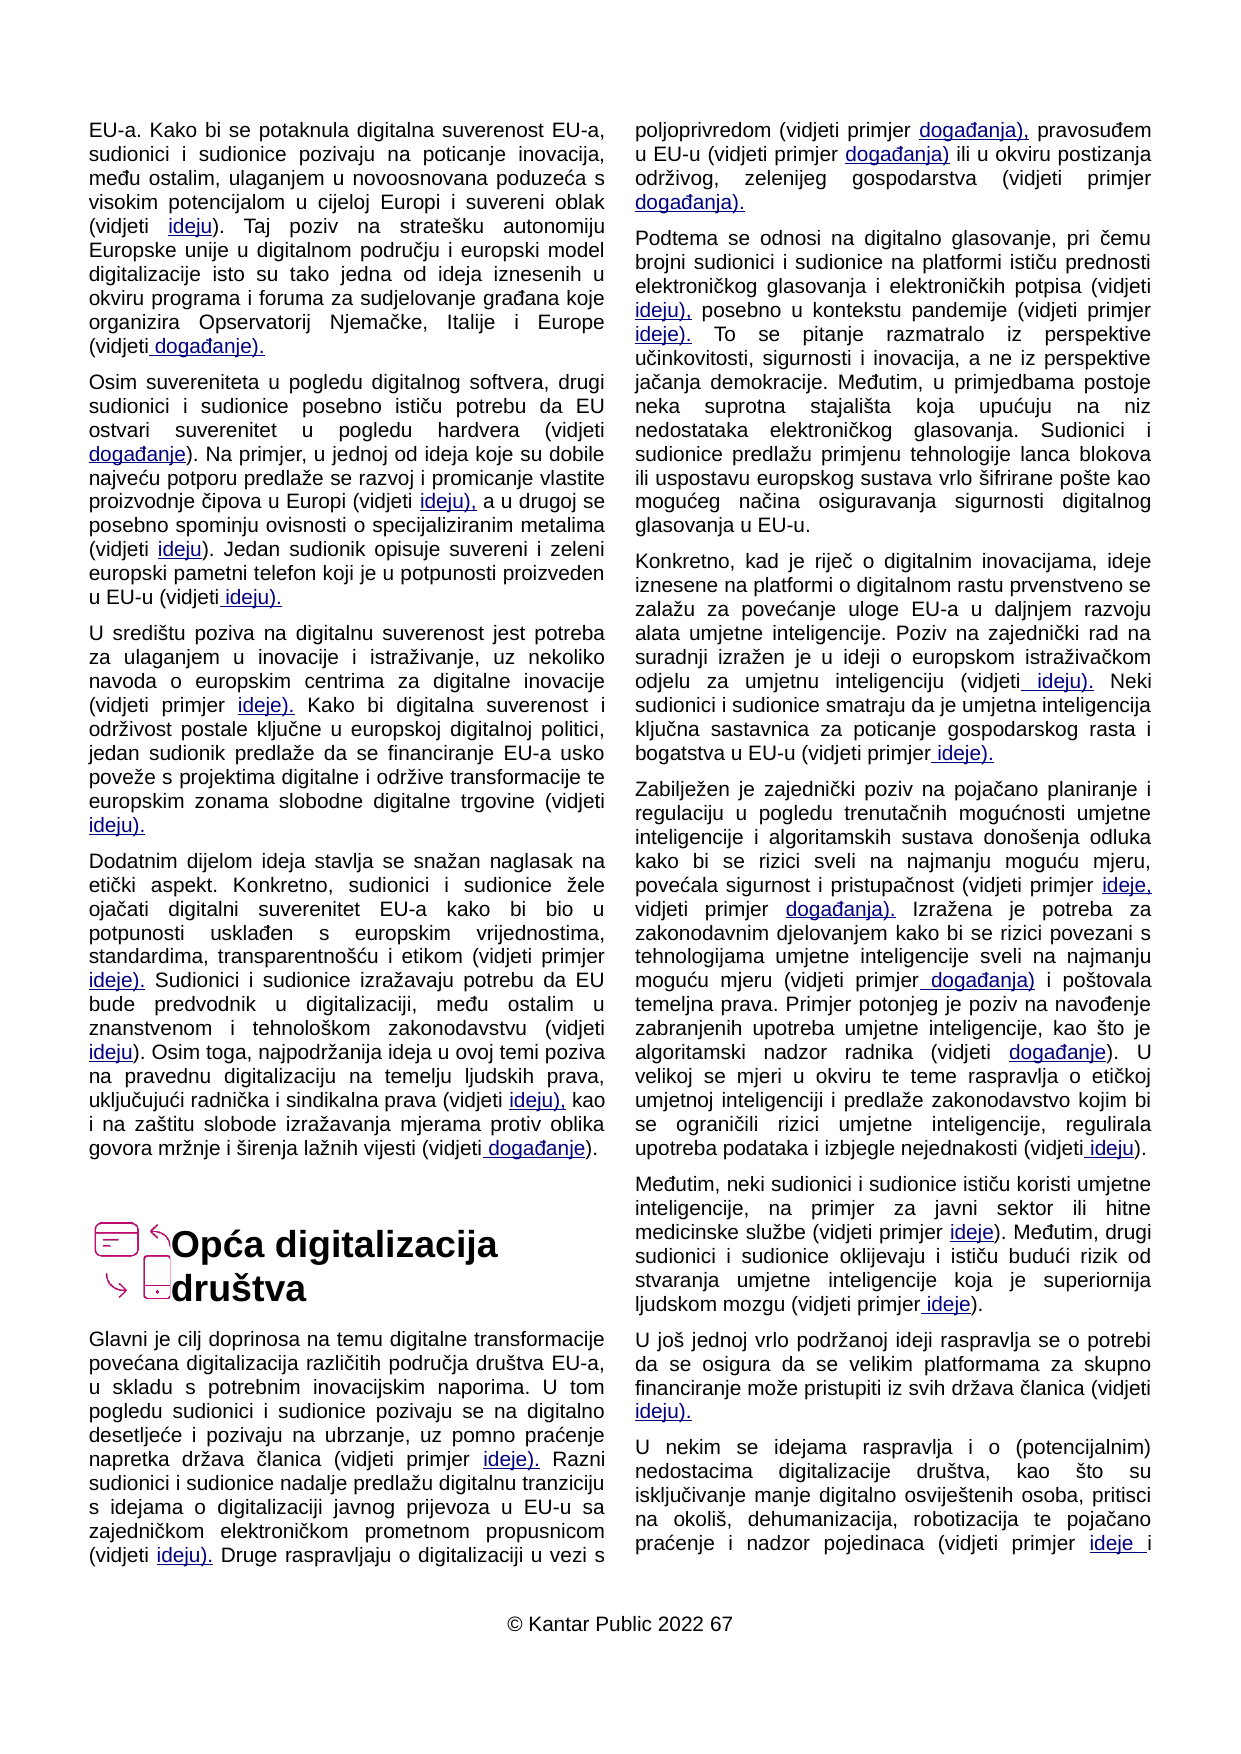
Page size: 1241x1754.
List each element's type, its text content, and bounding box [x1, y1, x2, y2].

text EU-a. Kako bi se potaknula digitalna suverenost EU-a, sudionici i sudionice pozivaju na poticanje inovacija, među ostalim, ulaganjem u novoosnovana poduzeća s visokim potencijalom u cijeloj Europi i suvereni oblak (vidjeti ideju). Taj poziv na stratešku autonomiju Europske unije u digitalnom području i europski model digitalizacije isto su tako jedna od ideja iznesenih u okviru programa i foruma za sudjelovanje građana koje organizira Opservatorij Njemačke, Italije i Europe (vidjeti događanje). [88, 118, 605, 358]
text U središtu poziva na digitalnu suverenost jest potreba za ulaganjem u inovacije i istraživanje, uz nekoliko navoda o europskim centrima za digitalne inovacije (vidjeti primjer ideje). Kako bi digitalna suverenost i održivost postale ključne u europskoj digitalnoj politici, jedan sudionik predlaže da se financiranje EU-a usko poveže s projektima digitalne i održive transformacije te europskim zonama slobodne digitalne trgovine (vidjeti ideju). [88, 621, 605, 837]
text U još jednoj vrlo podržanoj ideji raspravlja se o potrebi da se osigura da se velikim platformama za skupno financiranje može pristupiti iz svih država članica (vidjeti ideju). [635, 1327, 1152, 1423]
text Konkretno, kad je riječ o digitalnim inovacijama, ideje iznesene na platformi o digitalnom rastu prvenstveno se zalažu za povećanje uloge EU-a u daljnjem razvoju alata umjetne inteligencije. Poziv na zajednički rad na suradnji izražen je u ideji o europskom istraživačkom odjelu za umjetnu inteligenciju (vidjeti ideju). Neki sudionici i sudionice smatraju da je umjetna inteligencija ključna sastavnica za poticanje gospodarskog rasta i bogatstva u EU-u (vidjeti primjer ideje). [635, 549, 1152, 765]
text Podtema se odnosi na digitalno glasovanje, pri čemu brojni sudionici i sudionice na platformi ističu prednosti elektroničkog glasovanja i elektroničkih potpisa (vidjeti ideju), posebno u kontekstu pandemije (vidjeti primjer ideje). To se pitanje razmatralo iz perspektive učinkovitosti, sigurnosti i inovacija, a ne iz perspektive jačanja demokracije. Međutim, u primjedbama postoje neka suprotna stajališta koja upućuju na niz nedostataka elektroničkog glasovanja. Sudionici i sudionice predlažu primjenu tehnologije lanca blokova ili uspostavu europskog sustava vrlo šifrirane pošte kao mogućeg načina osiguravanja sigurnosti digitalnog glasovanja u EU-u. [635, 226, 1152, 537]
text Zabilježen je zajednički poziv na pojačano planiranje i regulaciju u pogledu trenutačnih mogućnosti umjetne inteligencije i algoritamskih sustava donošenja odluka kako bi se rizici sveli na najmanju moguću mjeru, povećala sigurnost i pristupačnost (vidjeti primjer ideje, vidjeti primjer događanja). Izražena je potreba za zakonodavnim djelovanjem kako bi se rizici povezani s tehnologijama umjetne inteligencije sveli na najmanju moguću mjeru (vidjeti primjer događanja) i poštovala temeljna prava. Primjer potonjeg je poziv na navođenje zabranjenih upotreba umjetne inteligencije, kao što je algoritamski nadzor radnika (vidjeti događanje). U velikoj se mjeri u okviru te teme raspravlja o etičkoj umjetnoj inteligenciji i predlaže zakonodavstvo kojim bi se ograničili rizici umjetne inteligencije, regulirala upotreba podataka i izbjegle nejednakosti (vidjeti ideju). [635, 777, 1152, 1160]
text Međutim, neki sudionici i sudionice ističu koristi umjetne inteligencije, na primjer za javni sektor ili hitne medicinske službe (vidjeti primjer ideje). Međutim, drugi sudionici i sudionice oklijevaju i ističu budući rizik od stvaranja umjetne inteligencije koja je superiornija ljudskom mozgu (vidjeti primjer ideje). [635, 1172, 1152, 1316]
text Osim suvereniteta u pogledu digitalnog softvera, drugi sudionici i sudionice posebno ističu potrebu da EU ostvari suverenitet u pogledu hardvera (vidjeti događanje). Na primjer, u jednoj od ideja koje su dobile najveću potporu predlaže se razvoj i promicanje vlastite proizvodnje čipova u Europi (vidjeti ideju), a u drugoj se posebno spominju ovisnosti o specijaliziranim metalima (vidjeti ideju). Jedan sudionik opisuje suvereni i zeleni europski pametni telefon koji je u potpunosti proizveden u EU-u (vidjeti ideju). [88, 369, 605, 609]
text Dodatnim dijelom ideja stavlja se snažan naglasak na etički aspekt. Konkretno, sudionici i sudionice žele ojačati digitalni suverenitet EU-a kako bi bio u potpunosti usklađen s europskim vrijednostima, standardima, transparentnošću i etikom (vidjeti primjer ideje). Sudionici i sudionice izražavaju potrebu da EU bude predvodnik u digitalizaciji, među ostalim u znanstvenom i tehnološkom zakonodavstvu (vidjeti ideju). Osim toga, najpodržanija ideja u ovoj temi poziva na pravednu digitalizaciju na temelju ljudskih prava, uključujući radnička i sindikalna prava (vidjeti ideju), kao i na zaštitu slobode izražavanja mjerama protiv oblika govora mržnje i širenja lažnih vijesti (vidjeti događanje). [88, 848, 605, 1160]
text poljoprivredom (vidjeti primjer događanja), pravosuđem u EU-u (vidjeti primjer događanja) ili u okviru postizanja održivog, zelenijeg gospodarstva (vidjeti primjer događanja). [635, 118, 1152, 214]
subtitle Opća digitalizacija društva [88, 1223, 605, 1309]
text U nekim se idejama raspravlja i o (potencijalnim) nedostacima digitalizacije društva, kao što su isključivanje manje digitalno osviještenih osoba, pritisci na okoliš, dehumanizacija, robotizacija te pojačano praćenje i nadzor pojedinaca (vidjeti primjer ideje i [635, 1435, 1152, 1555]
picture [94, 1222, 171, 1299]
text Glavni je cilj doprinosa na temu digitalne transformacije povećana digitalizacija različitih područja društva EU-a, u skladu s potrebnim inovacijskim naporima. U tom pogledu sudionici i sudionice pozivaju se na digitalno desetljeće i pozivaju na ubrzanje, uz pomno praćenje napretka država članica (vidjeti primjer ideje). Razni sudionici i sudionice nadalje predlažu digitalnu tranziciju s idejama o digitalizaciji javnog prijevoza u EU-u sa zajedničkom elektroničkom prometnom propusnicom (vidjeti ideju). Druge raspravljaju o digitalizaciji u vezi s [88, 1327, 605, 1567]
